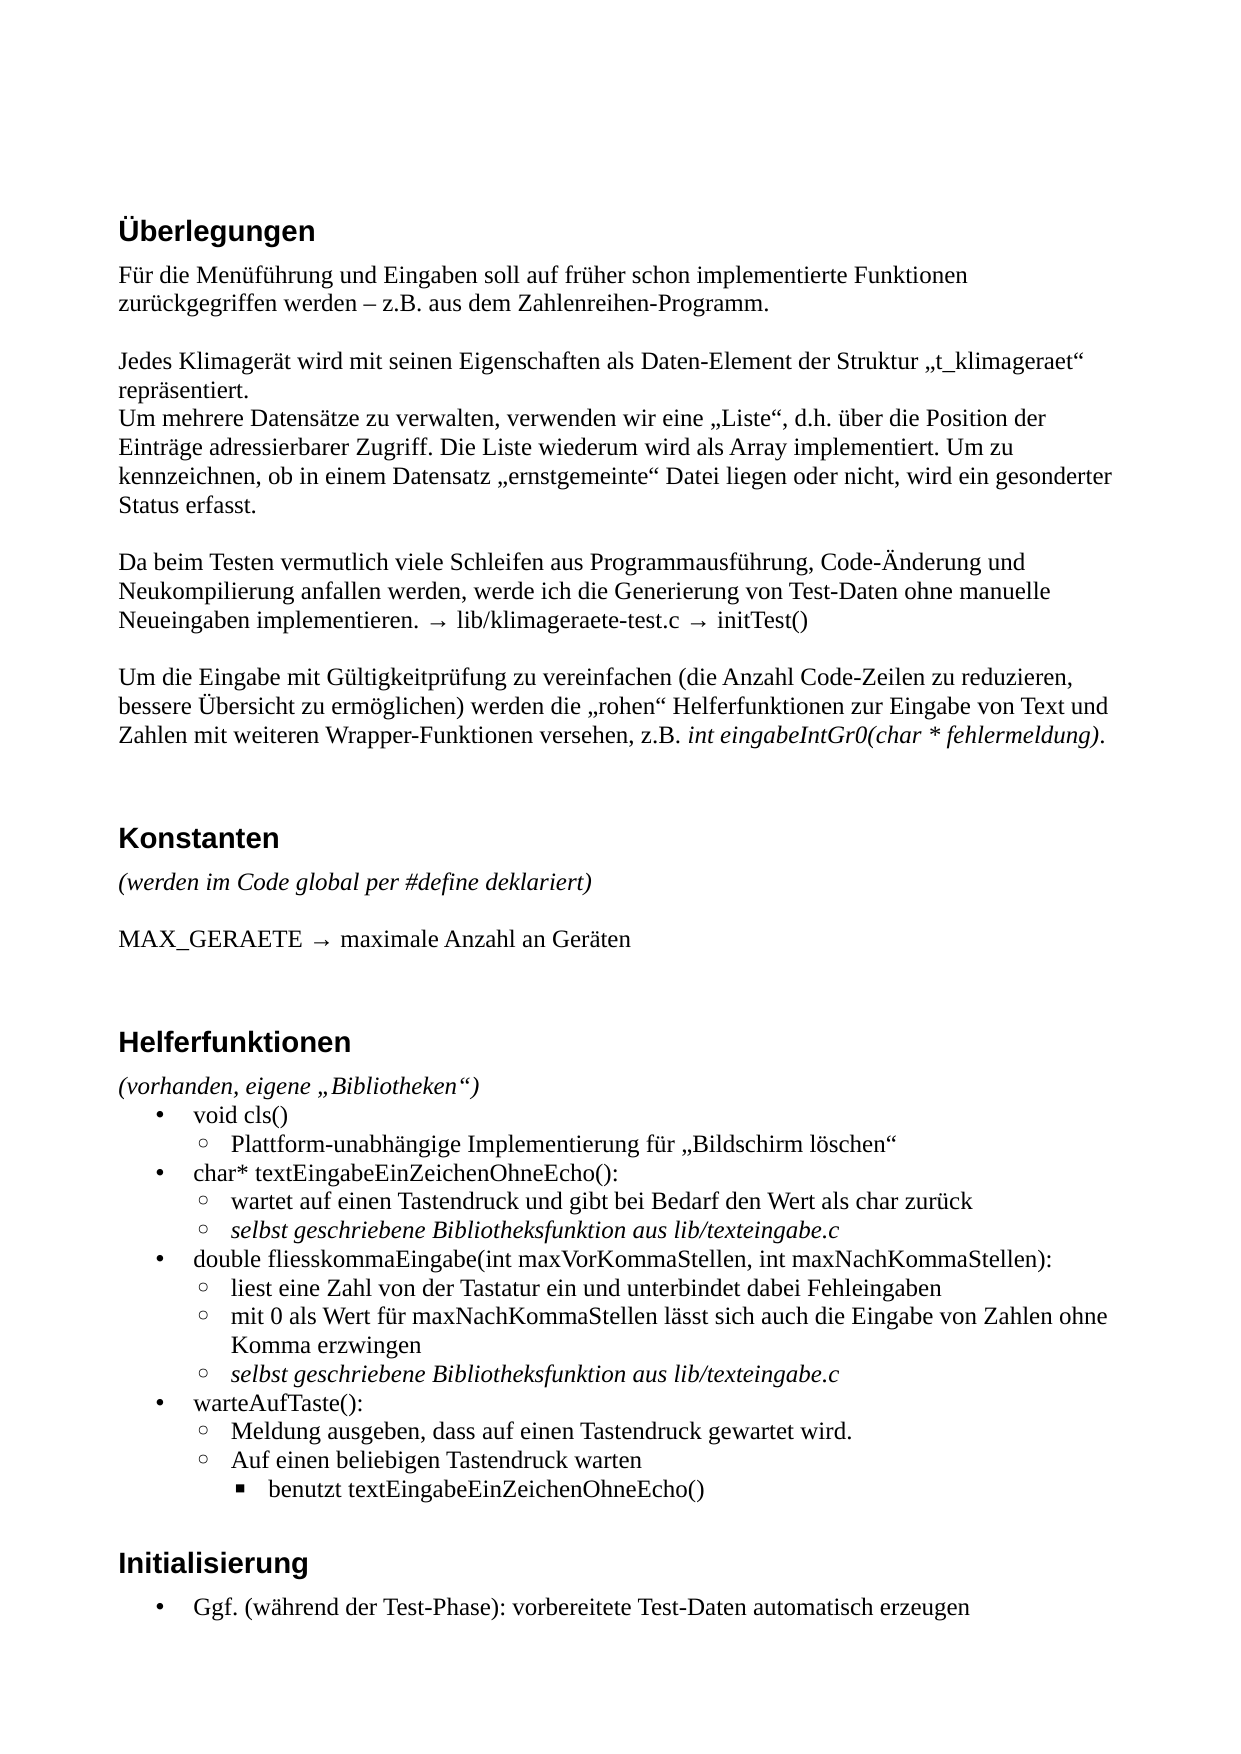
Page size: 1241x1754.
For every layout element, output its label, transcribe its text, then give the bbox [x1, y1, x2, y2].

list Auf einen beliebigen Tastendruck warten [193, 1445, 1122, 1474]
subtitle Konstanten [118, 821, 1122, 854]
text Da beim Testen vermutlich viele Schleifen aus Programmausführung, Code-Änderung und Neukompilierung anfallen werden, werde ich die Generierung von Test-Daten ohne manuelle Neueingaben implementieren. → lib/klimageraete-test.c → initTest() [118, 547, 1122, 633]
list Ggf. (während der Test-Phase): vorbereitete Test-Daten automatisch erzeugen [156, 1592, 1122, 1621]
list mit 0 als Wert für maxNachKommaStellen lässt sich auch die Eingabe von Zahlen ohne Komma erzwingen [193, 1301, 1122, 1359]
text Um mehrere Datensätze zu verwalten, verwenden wir eine „Liste“, d.h. über die Position der Einträge adressierbarer Zugriff. Die Liste wiederum wird als Array implementiert. Um zu kennzeichnen, ob in einem Datensatz „ernstgemeinte“ Datei liegen oder nicht, wird ein gesonderter Status erfasst. [118, 403, 1122, 518]
text Um die Eingabe mit Gültigkeitprüfung zu vereinfachen (die Anzahl Code-Zeilen zu reduzieren, bessere Übersicht zu ermöglichen) werden die „rohen“ Helferfunktionen zur Eingabe von Text und Zahlen mit weiteren Wrapper-Funktionen versehen, z.B. int eingabeIntGr0(char * fehlermeldung). [118, 662, 1122, 748]
list wartet auf einen Tastendruck und gibt bei Bedarf den Wert als char zurück [193, 1186, 1122, 1215]
text (werden im Code global per #define deklariert) [118, 867, 1122, 896]
text (vorhanden, eigene „Bibliotheken“) [118, 1071, 1122, 1100]
text Für die Menüführung und Eingaben soll auf früher schon implementierte Funktionen zurückgegriffen werden – z.B. aus dem Zahlenreihen-Programm. [118, 260, 1122, 317]
list benutzt textEingabeEinZeichenOhneEcho() [231, 1474, 1122, 1503]
list Plattform-unabhängige Implementierung für „Bildschirm löschen“ [193, 1129, 1122, 1158]
list selbst geschriebene Bibliotheksfunktion aus lib/texteingabe.c [193, 1215, 1122, 1244]
list selbst geschriebene Bibliotheksfunktion aus lib/texteingabe.c [193, 1359, 1122, 1388]
list warteAufTaste(): [156, 1388, 1122, 1416]
subtitle Initialisierung [118, 1546, 1122, 1580]
text MAX_GERAETE → maximale Anzahl an Geräten [118, 924, 1122, 953]
list void cls() [156, 1100, 1122, 1129]
list Meldung ausgeben, dass auf einen Tastendruck gewartet wird. [193, 1416, 1122, 1445]
list liest eine Zahl von der Tastatur ein und unterbindet dabei Fehleingaben [193, 1273, 1122, 1301]
text Jedes Klimagerät wird mit seinen Eigenschaften als Daten-Element der Struktur „t_klimageraet“ repräsentiert. [118, 346, 1122, 403]
list double fliesskommaEingabe(int maxVorKommaStellen, int maxNachKommaStellen): [156, 1244, 1122, 1273]
subtitle Überlegungen [118, 213, 1122, 247]
list char* textEingabeEinZeichenOhneEcho(): [156, 1158, 1122, 1186]
subtitle Helferfunktionen [118, 1025, 1122, 1059]
